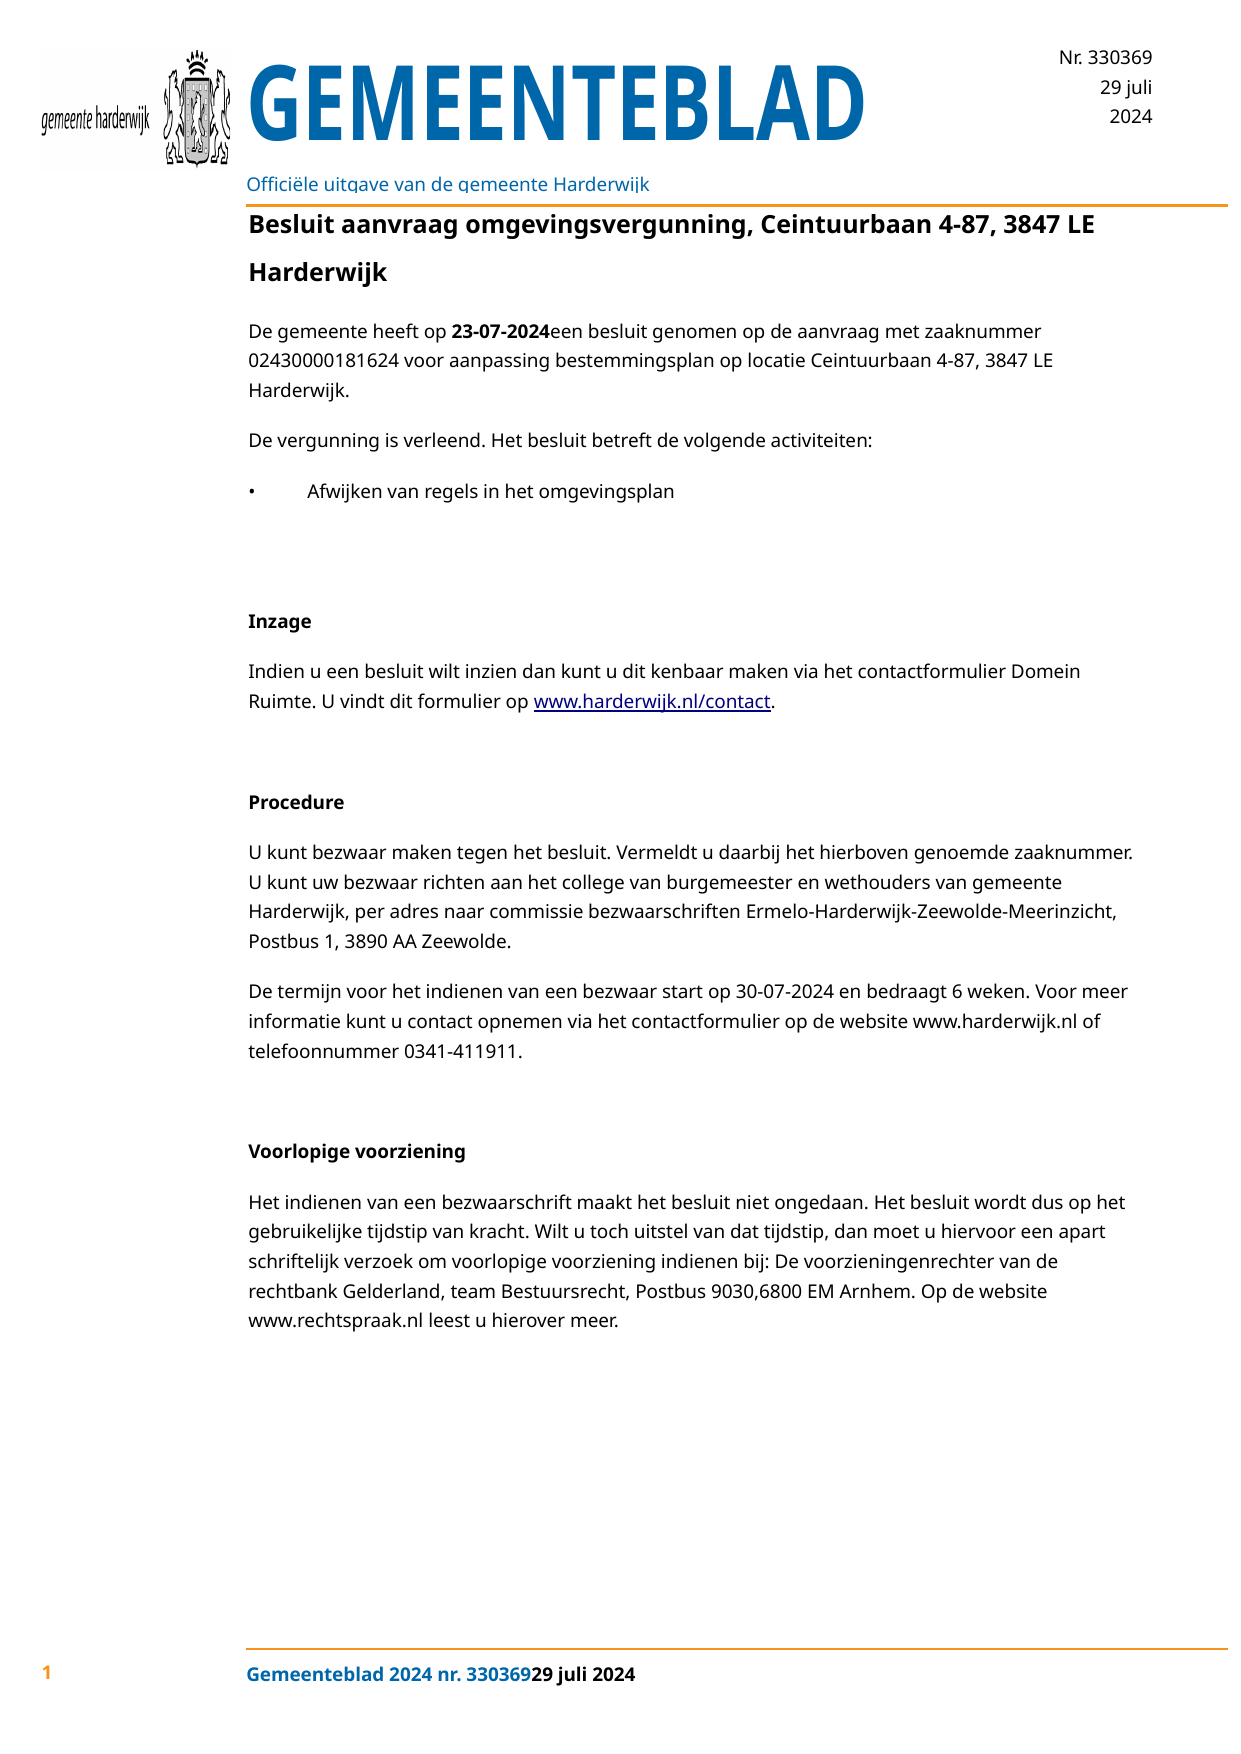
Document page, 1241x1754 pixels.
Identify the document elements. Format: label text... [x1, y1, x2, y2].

text Het indienen van een bezwaarschrift maakt het besluit niet ongedaan. Het besluit wordt dus op het gebruikelijke tijdstip van kracht. Wilt u toch uitstel van dat tijdstip, dan moet u hiervoor een apart schriftelijk verzoek om voorlopige voorziening indienen bij: De voorzieningenrechter van de rechtbank Gelderland, team Bestuursrecht, Postbus 9030,6800 EM Arnhem. Op de website www.rechtspraak.nl leest u hierover meer. [248, 1189, 1152, 1333]
text U kunt bezwaar maken tegen het besluit. Vermeldt u daarbij het hierboven genoemde zaaknummer. U kunt uw bezwaar richten aan het college van burgemeester en wethouders van gemeente Harderwijk, per adres naar commissie bezwaarschriften Ermelo-Harderwijk-Zeewolde-Meerinzicht, Postbus 1, 3890 AA Zeewolde. [248, 839, 1152, 954]
text De gemeente heeft op 23-07-2024een besluit genomen op de aanvraag met zaaknummer 02430000181624 voor aanpassing bestemmingsplan op locatie Ceintuurbaan 4-87, 3847 LE Harderwijk. [248, 318, 1152, 403]
text De termijn voor het indienen van een bezwaar start op 30-07-2024 en bedraagt 6 weken. Voor meer informatie kunt u contact opnemen via het contactformulier op de website www.harderwijk.nl of telefoonnummer 0341-411911. [248, 979, 1152, 1064]
list Afwijken van regels in het omgevingsplan [248, 478, 1152, 504]
text Indien u een besluit wilt inzien dan kunt u dit kenbaar maken via het contactformulier Domein Ruimte. U vindt dit formulier op www.harderwijk.nl/contact. [248, 659, 1152, 714]
text Besluit aanvraag omgevingsvergunning, Ceintuurbaan 4-87, 3847 LE Harderwijk [248, 207, 1152, 288]
text Voorlopige voorziening [248, 1139, 1152, 1164]
text De vergunning is verleend. Het besluit betreft de volgende activiteiten: [248, 427, 1152, 453]
text Procedure [248, 789, 1152, 815]
picture [41, 47, 231, 172]
text Inzage [248, 608, 1152, 634]
